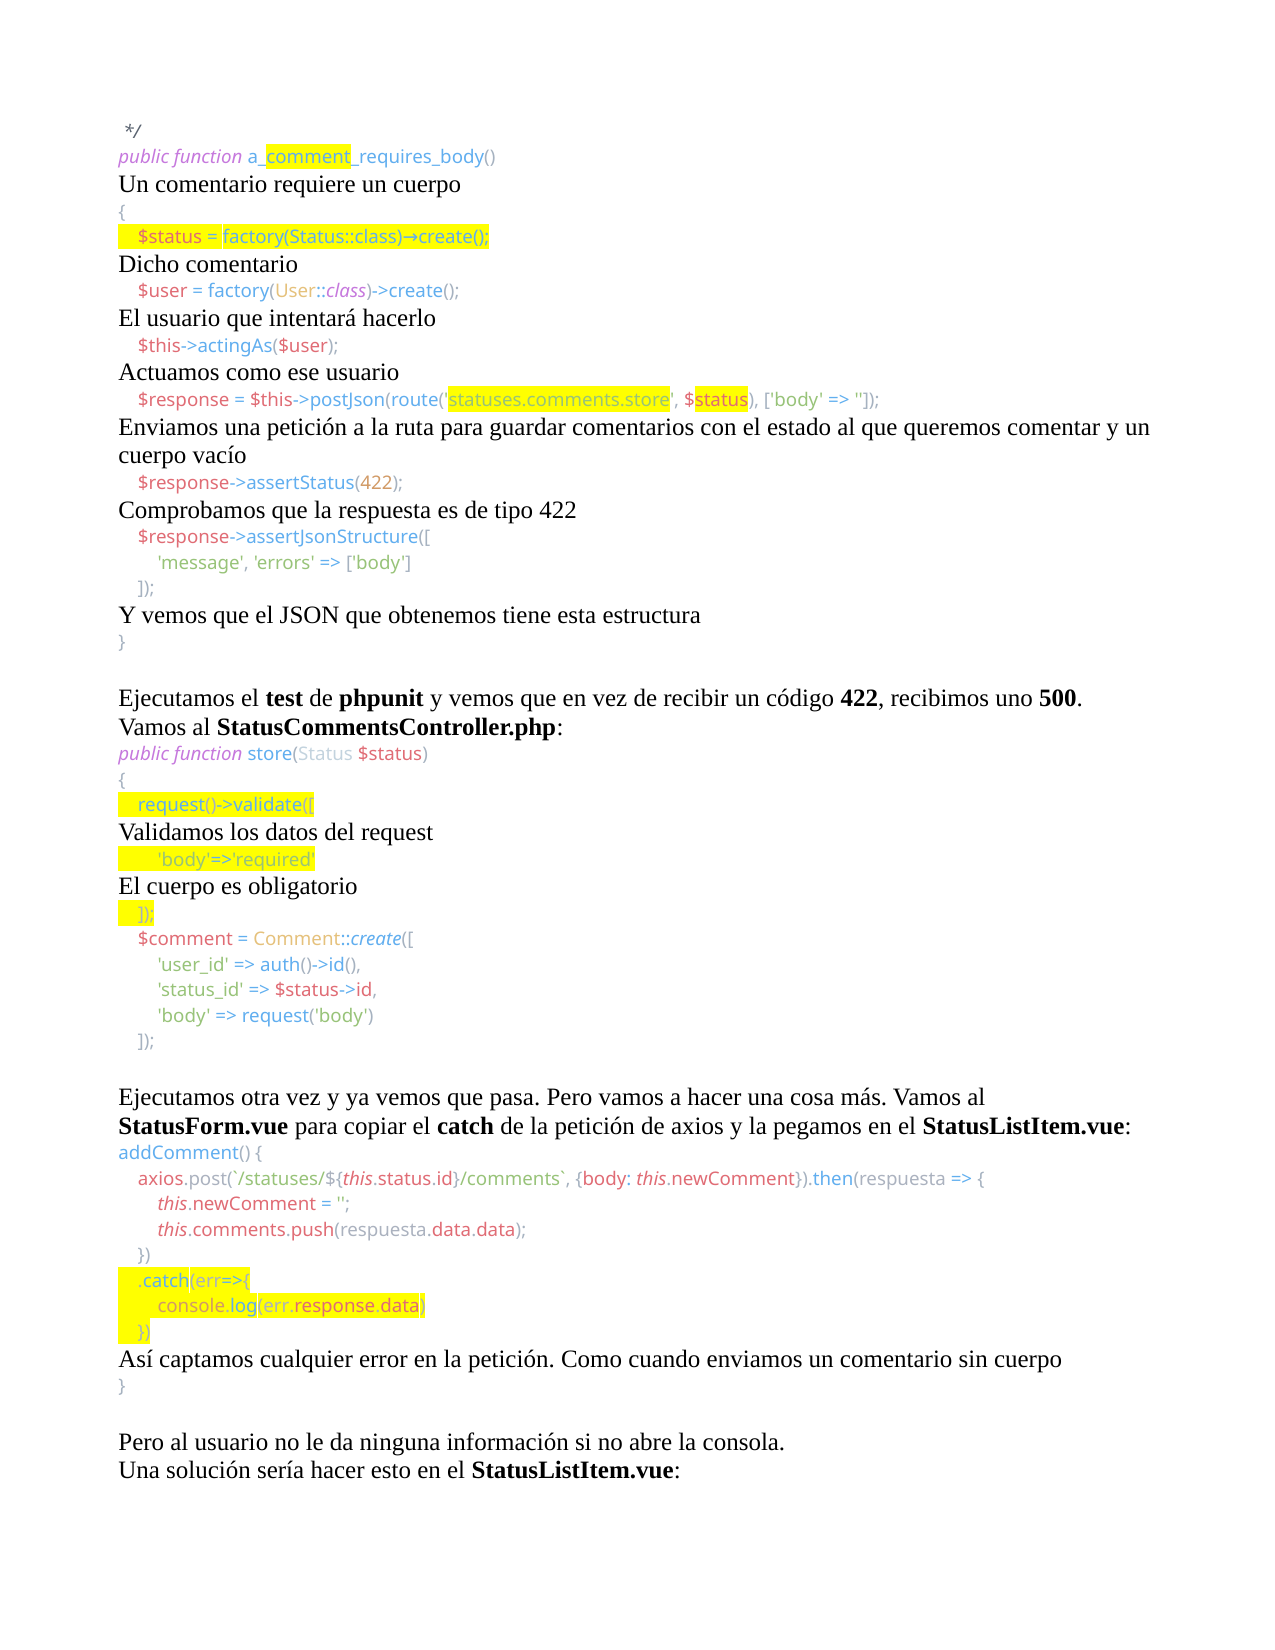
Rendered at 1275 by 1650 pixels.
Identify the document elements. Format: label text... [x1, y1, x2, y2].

text Así captamos cualquier error en la petición. Como cuando enviamos un comentario sin cuerpo } [118, 1344, 1157, 1398]
text ]); $comment = Comment::create([ 'user_id' => auth()->id(), 'status_id' => $status->id, 'body' => request('body') ]); [118, 900, 1157, 1053]
text Un comentario requiere un cuerpo { $status = factory(Status::class)→create(); [118, 169, 1157, 249]
text Pero al usuario no le da ninguna información si no abre la consola. [118, 1427, 1157, 1456]
text Y vemos que el JSON que obtenemos tiene esta estructura } [118, 600, 1157, 654]
text Enviamos una petición a la ruta para guardar comentarios con el estado al que queremos comentar y un cuerpo vacío $response->assertStatus(422); Comprobamos que la respuesta es de tipo 422 $response->assertJsonStructure([ 'message', 'errors' => ['body'] ]); [118, 412, 1157, 600]
text Ejecutamos el test de phpunit y vemos que en vez de recibir un código 422, recibimos uno 500. [118, 683, 1157, 712]
text Una solución sería hacer esto en el StatusListItem.vue: [118, 1456, 1157, 1484]
text Ejecutamos otra vez y ya vemos que pasa. Pero vamos a hacer una cosa más. Vamos al StatusForm.vue para copiar el catch de la petición de axios y la pegamos en el StatusListItem.vue: [118, 1082, 1157, 1139]
text addComment() { axios.post(`/statuses/${this.status.id}/comments`, {body: this.newComment}).then(respuesta => { this.newComment = ''; this.comments.push(respuesta.data.data); }) .catch(err=>{ console.log(err.response.data) }) [118, 1139, 1157, 1344]
text */ public function a_comment_requires_body() [118, 118, 1157, 169]
text El usuario que intentará hacerlo $this->actingAs($user); Actuamos como ese usuario $response = $this->postJson(route('statuses.comments.store', $status), ['body' => '']); [118, 303, 1157, 412]
text 'body'=>'required' El cuerpo es obligatorio [118, 846, 1157, 900]
text public function store(Status $status) { request()->validate([ Validamos los datos del request [118, 741, 1157, 846]
text Vamos al StatusCommentsController.php: [118, 712, 1157, 741]
text Dicho comentario $user = factory(User::class)->create(); [118, 249, 1157, 303]
